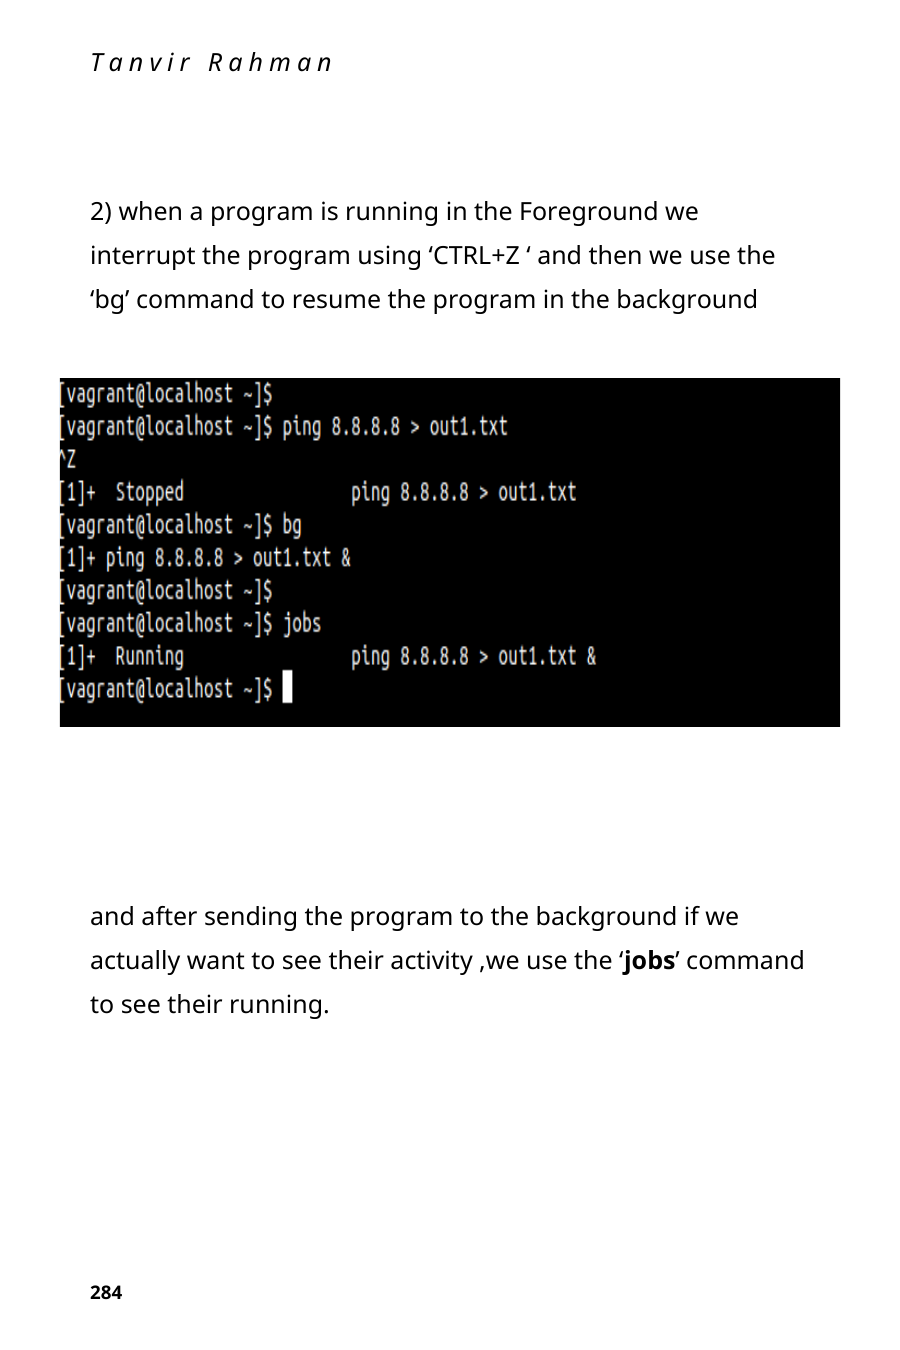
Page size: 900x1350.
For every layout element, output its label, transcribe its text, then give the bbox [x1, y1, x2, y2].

text 2) when a program is running in the Foreground we interrupt the program using ‘CTRL+Z ‘ and then we use the ‘bg’ command to resume the program in the background [90, 193, 810, 316]
text and after sending the program to the background if we actually want to see their activity ,we use the ‘jobs’ command to see their running. [90, 898, 810, 1021]
picture [59, 378, 841, 727]
